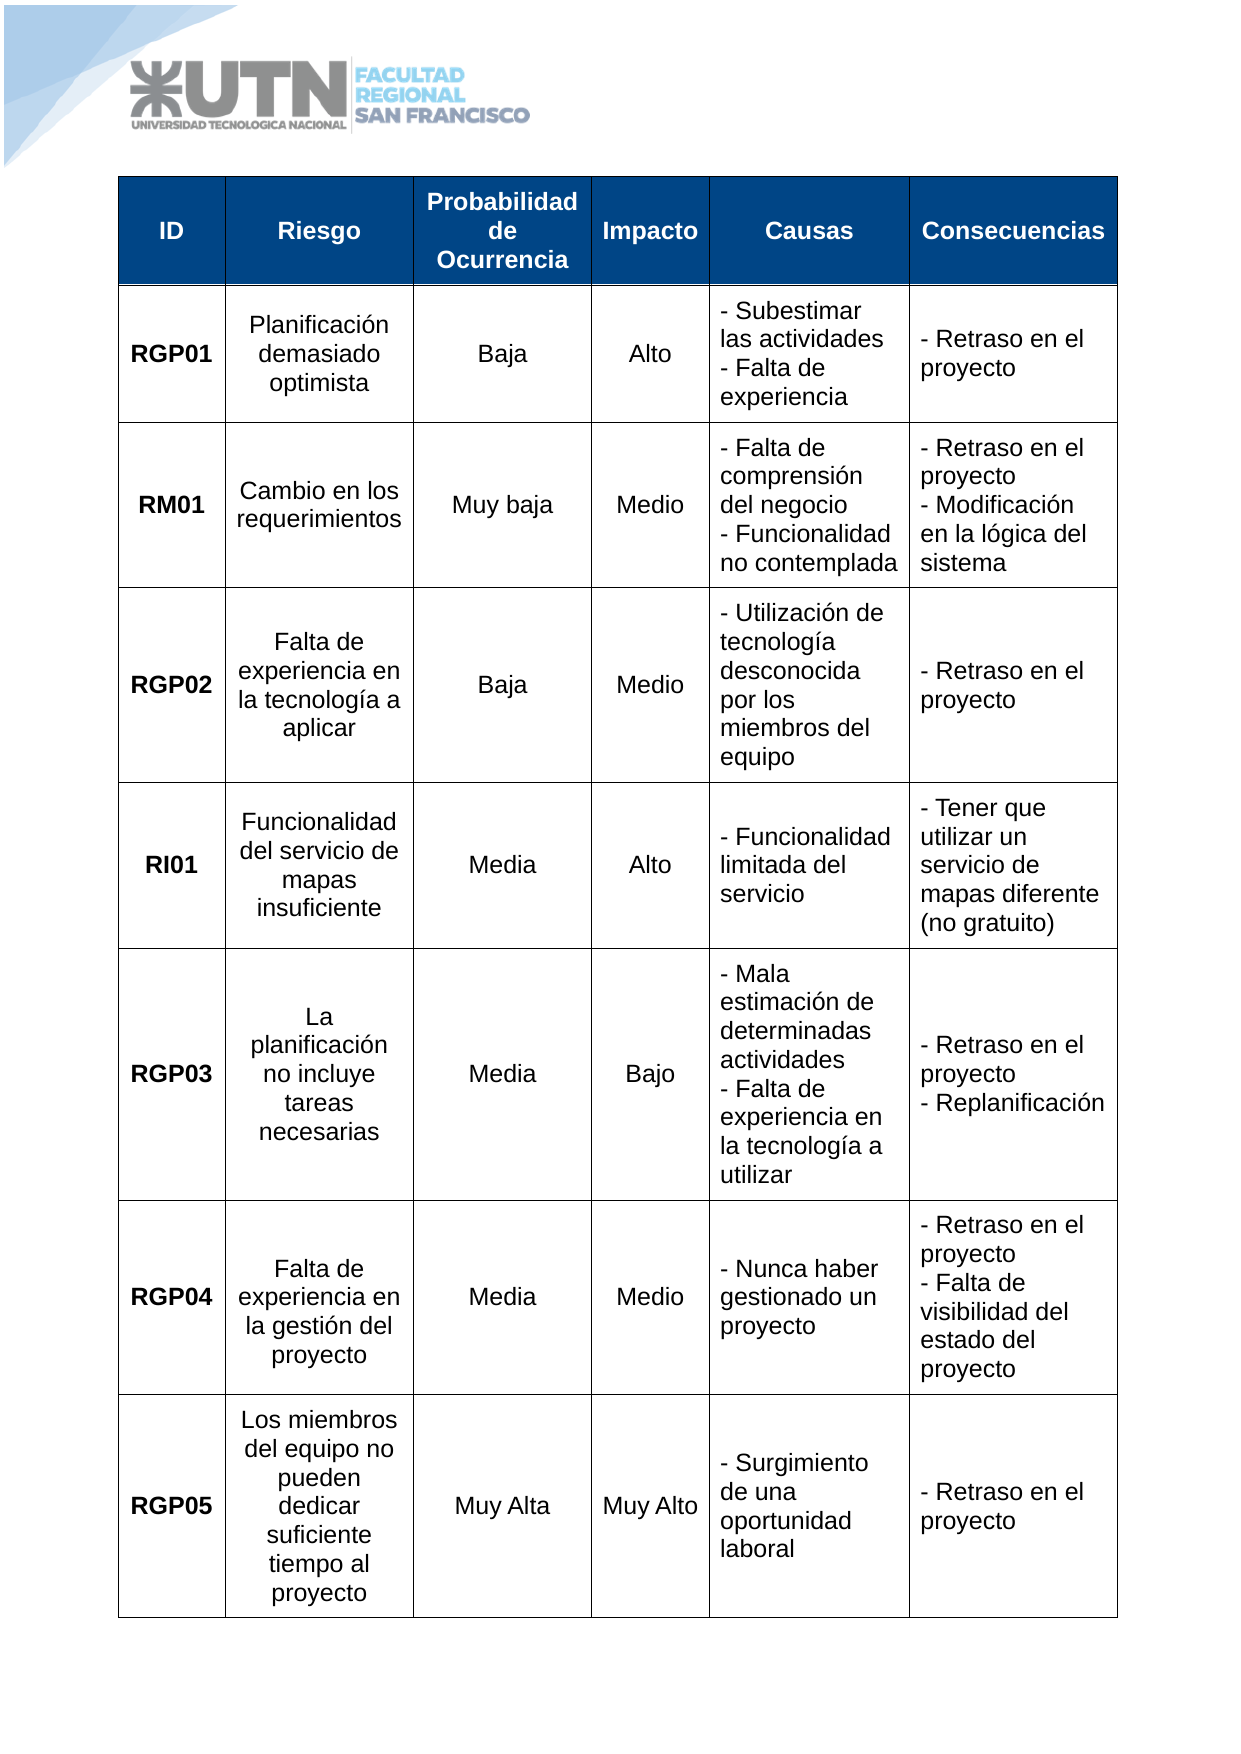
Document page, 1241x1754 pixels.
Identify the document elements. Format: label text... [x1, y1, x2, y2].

table_cell RM01 [119, 423, 225, 587]
table_cell - Retraso en el proyecto - Modificación en la lógica del sistema [910, 423, 1117, 587]
table_cell - Retraso en el proyecto - Falta de visibilidad del estado del proyecto [910, 1201, 1117, 1394]
table_cell RGP03 [119, 949, 225, 1199]
table_header Consecuencias [910, 177, 1117, 284]
table_cell - Mala estimación de determinadas actividades - Falta de experiencia en la tecnología a utilizar [710, 949, 909, 1199]
table_cell Muy Alta [414, 1395, 591, 1617]
table_cell - Tener que utilizar un servicio de mapas diferente (no gratuito) [910, 783, 1117, 947]
table_header Causas [710, 177, 909, 284]
table_cell RGP02 [119, 588, 225, 782]
table_cell Medio [592, 1201, 709, 1394]
table_cell Medio [592, 588, 709, 782]
table_cell Alto [592, 783, 709, 947]
table_cell RI01 [119, 783, 225, 947]
table_cell Falta de experiencia en la gestión del proyecto [226, 1201, 413, 1394]
table_cell Cambio en los requerimientos [226, 423, 413, 587]
table_cell RGP01 [119, 286, 225, 422]
table_cell - Surgimiento de una oportunidad laboral [710, 1395, 909, 1617]
table_cell - Nunca haber gestionado un proyecto [710, 1201, 909, 1394]
table_cell - Falta de comprensión del negocio - Funcionalidad no contemplada [710, 423, 909, 587]
table_cell - Funcionalidad limitada del servicio [710, 783, 909, 947]
table_header ID [119, 177, 225, 284]
table_cell Muy baja [414, 423, 591, 587]
table_cell Baja [414, 286, 591, 422]
table_cell - Retraso en el proyecto [910, 588, 1117, 782]
table_cell La planificación no incluye tareas necesarias [226, 949, 413, 1199]
table_cell Bajo [592, 949, 709, 1199]
table_cell Los miembros del equipo no pueden dedicar suficiente tiempo al proyecto [226, 1395, 413, 1617]
table_cell Alto [592, 286, 709, 422]
table_cell - Subestimar las actividades - Falta de experiencia [710, 286, 909, 422]
table_header Impacto [592, 177, 709, 284]
table_cell Baja [414, 588, 591, 782]
table_cell Media [414, 783, 591, 947]
table_cell - Retraso en el proyecto - Replanificación [910, 949, 1117, 1199]
table_header Riesgo [226, 177, 413, 284]
table_cell RGP05 [119, 1395, 225, 1617]
table_cell - Retraso en el proyecto [910, 286, 1117, 422]
table_cell Falta de experiencia en la tecnología a aplicar [226, 588, 413, 782]
table_cell - Utilización de tecnología desconocida por los miembros del equipo [710, 588, 909, 782]
table_cell - Retraso en el proyecto [910, 1395, 1117, 1617]
table_cell Media [414, 1201, 591, 1394]
table_cell Funcionalidad del servicio de mapas insuficiente [226, 783, 413, 947]
table_cell RGP04 [119, 1201, 225, 1394]
table_cell Planificación demasiado optimista [226, 286, 413, 422]
table_header Probabilidad de Ocurrencia [414, 177, 591, 284]
picture [3, 5, 532, 169]
table_cell Muy Alto [592, 1395, 709, 1617]
table_cell Medio [592, 423, 709, 587]
table_cell Media [414, 949, 591, 1199]
